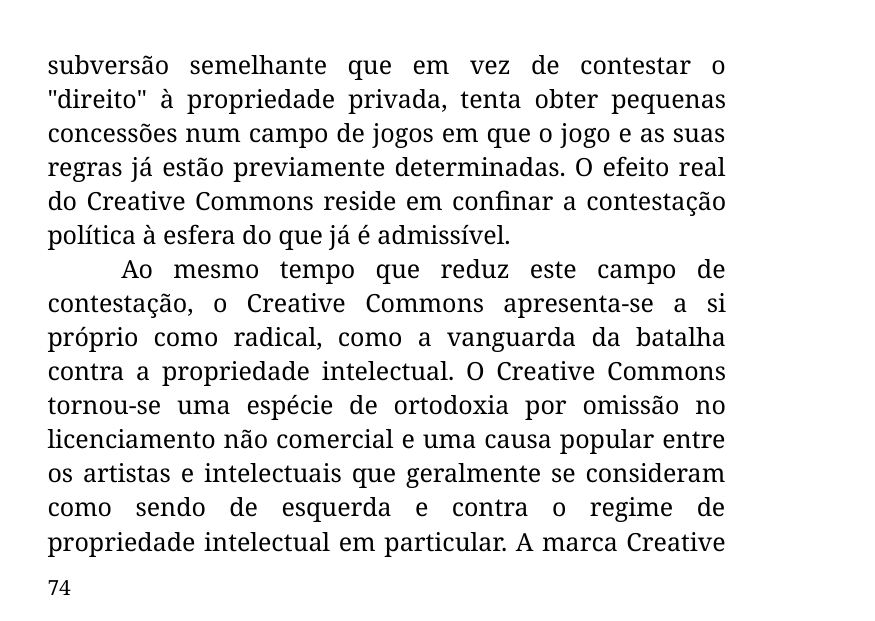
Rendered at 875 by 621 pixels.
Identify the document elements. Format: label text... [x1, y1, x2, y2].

text Ao mesmo tempo que reduz este campo de contestação, o Creative Commons apresenta-se a si próprio como radical, como a vanguarda da batalha contra a propriedade intelectual. O Creative Commons tornou-se uma espécie de ortodoxia por omissão no licenciamento não comercial e uma causa popular entre os artistas e intelectuais que geralmente se consideram como sendo de esquerda e contra o regime de propriedade intelectual em particular. A marca Creative [47, 252, 726, 558]
text subversão semelhante que em vez de contestar o "direito" à propriedade privada, tenta obter pequenas concessões num campo de jogos em que o jogo e as suas regras já estão previamente determinadas. O efeito real do Creative Commons reside em confinar a contestação política à esfera do que já é admissível. [47, 47, 726, 252]
